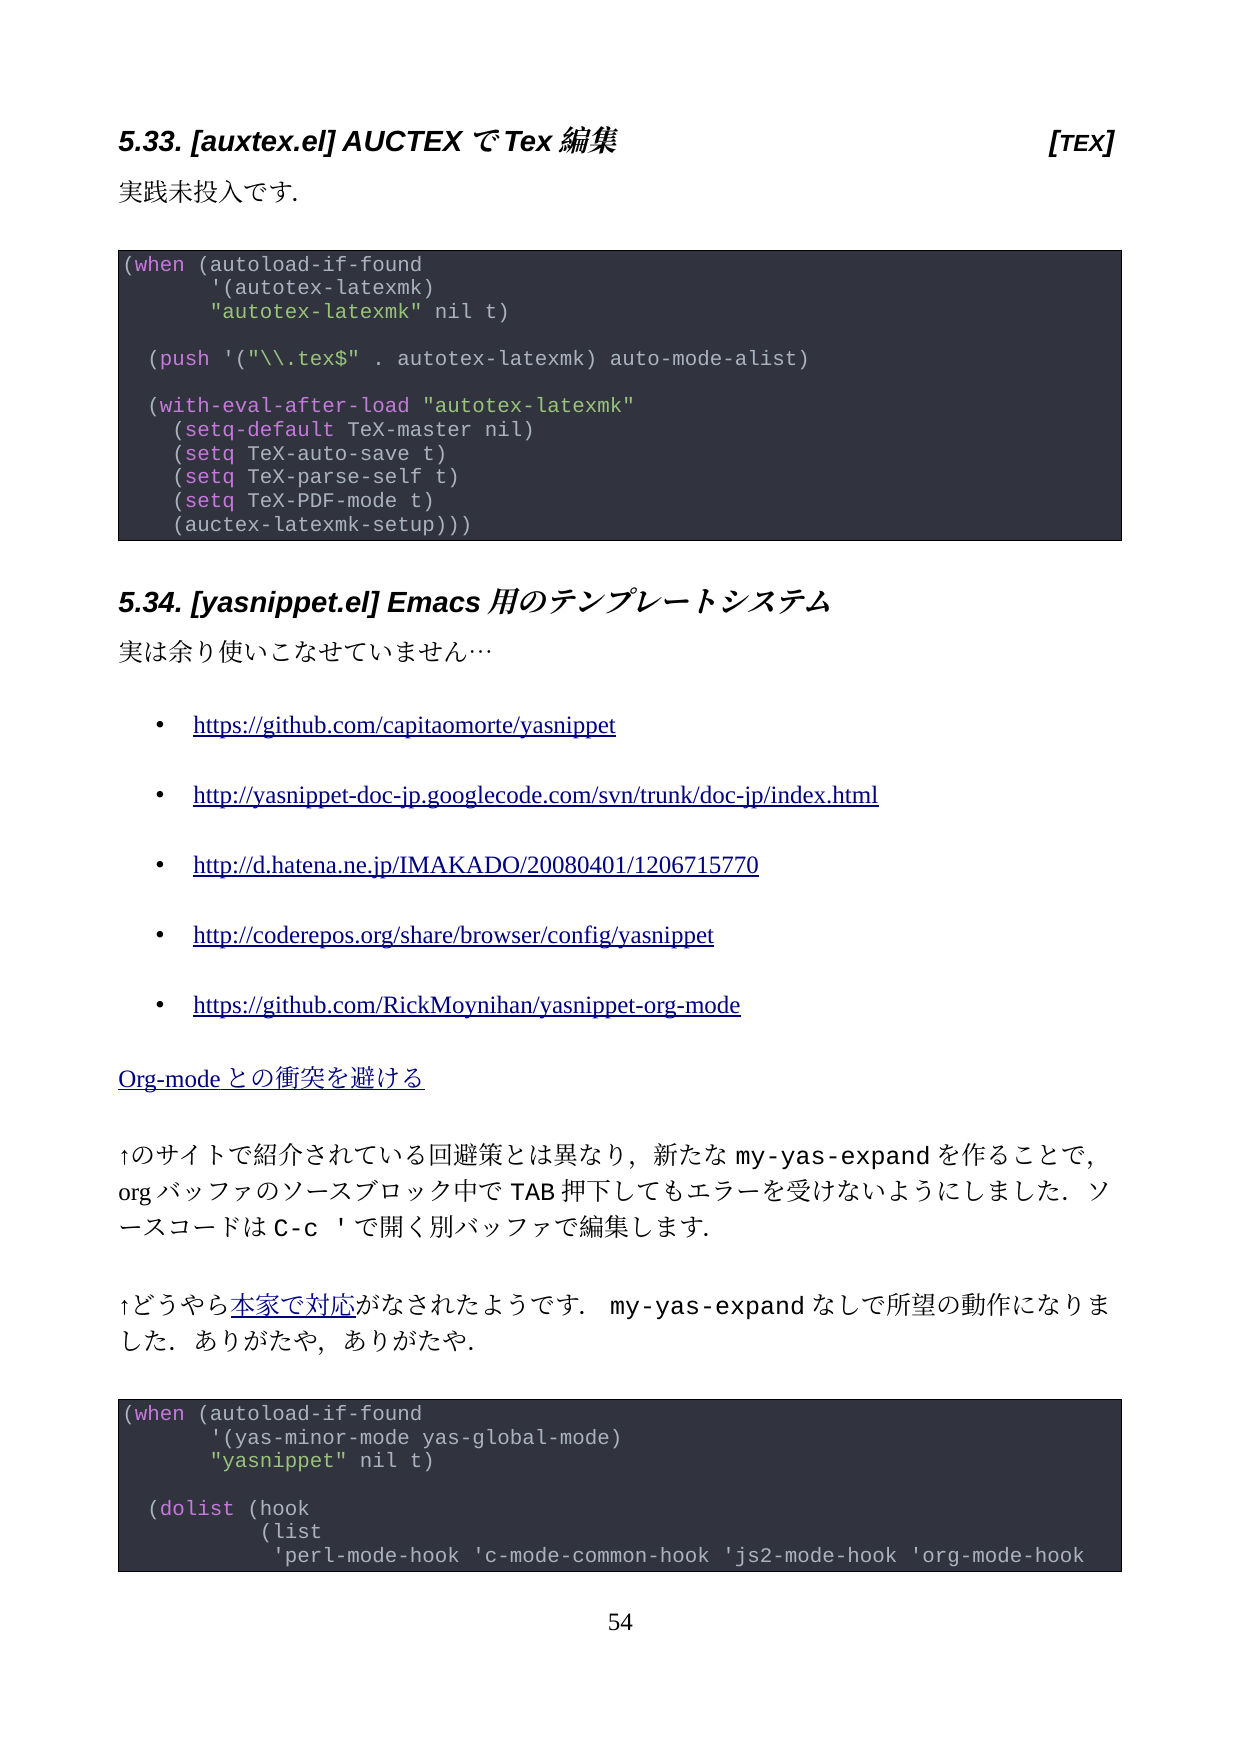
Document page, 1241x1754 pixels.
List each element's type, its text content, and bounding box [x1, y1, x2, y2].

text (list [119, 1517, 1121, 1541]
text '(yas-minor-mode yas-global-mode) [119, 1423, 1121, 1446]
text '(autotex-latexmk) [119, 273, 1121, 297]
text (dolist (hook [119, 1494, 1121, 1517]
list http://d.hatena.ne.jp/IMAKADO/20080401/1206715770 [156, 850, 1122, 908]
list https://github.com/RickMoynihan/yasnippet-org-mode [156, 990, 1122, 1048]
text Org-modeとの衝突を避ける [118, 1060, 1122, 1123]
text "yasnippet" nil t) [119, 1446, 1121, 1470]
text (when (autoload-if-found [119, 1400, 1121, 1423]
text "autotex-latexmk" nil t) [119, 297, 1121, 321]
text 'perl-mode-hook 'c-mode-common-hook 'js2-mode-hook 'org-mode-hook [119, 1541, 1121, 1571]
text (auctex-latexmk-setup))) [119, 510, 1121, 540]
text (setq-default TeX-master nil) [119, 415, 1121, 439]
subtitle [auxtex.el] AUCTEXでTex編集 [tex] [118, 118, 1122, 160]
text 実は余り使いこなせていません… [118, 633, 1122, 698]
text (when (autoload-if-found [119, 251, 1121, 273]
list http://yasnippet-doc-jp.googlecode.com/svn/trunk/doc-jp/index.html [156, 780, 1122, 838]
text ↑のサイトで紹介されている回避策とは異なり，新たな my-yas-expand を作ることで，orgバッファのソースブロック中で TAB 押下してもエラーを受けないようにしました．ソースコードは C-c ' で開く別バッファで編集します． [118, 1136, 1122, 1273]
text (setq TeX-parse-self t) [119, 462, 1121, 486]
text (setq TeX-auto-save t) [119, 439, 1121, 462]
text (with-eval-after-load "autotex-latexmk" [119, 392, 1121, 415]
text (setq TeX-PDF-mode t) [119, 486, 1121, 510]
list https://github.com/capitaomorte/yasnippet [156, 710, 1122, 768]
text 実践未投入です． [118, 172, 1122, 237]
subtitle [yasnippet.el] Emacs用のテンプレートシステム [118, 579, 1122, 621]
text (push '("\\.tex$" . autotex-latexmk) auto-mode-alist) [119, 344, 1121, 368]
list http://coderepos.org/share/browser/config/yasnippet [156, 920, 1122, 978]
text ↑どうやら本家で対応がなされたようです． my-yas-expand なしで所望の動作になりました．ありがたや，ありがたや． [118, 1286, 1122, 1387]
